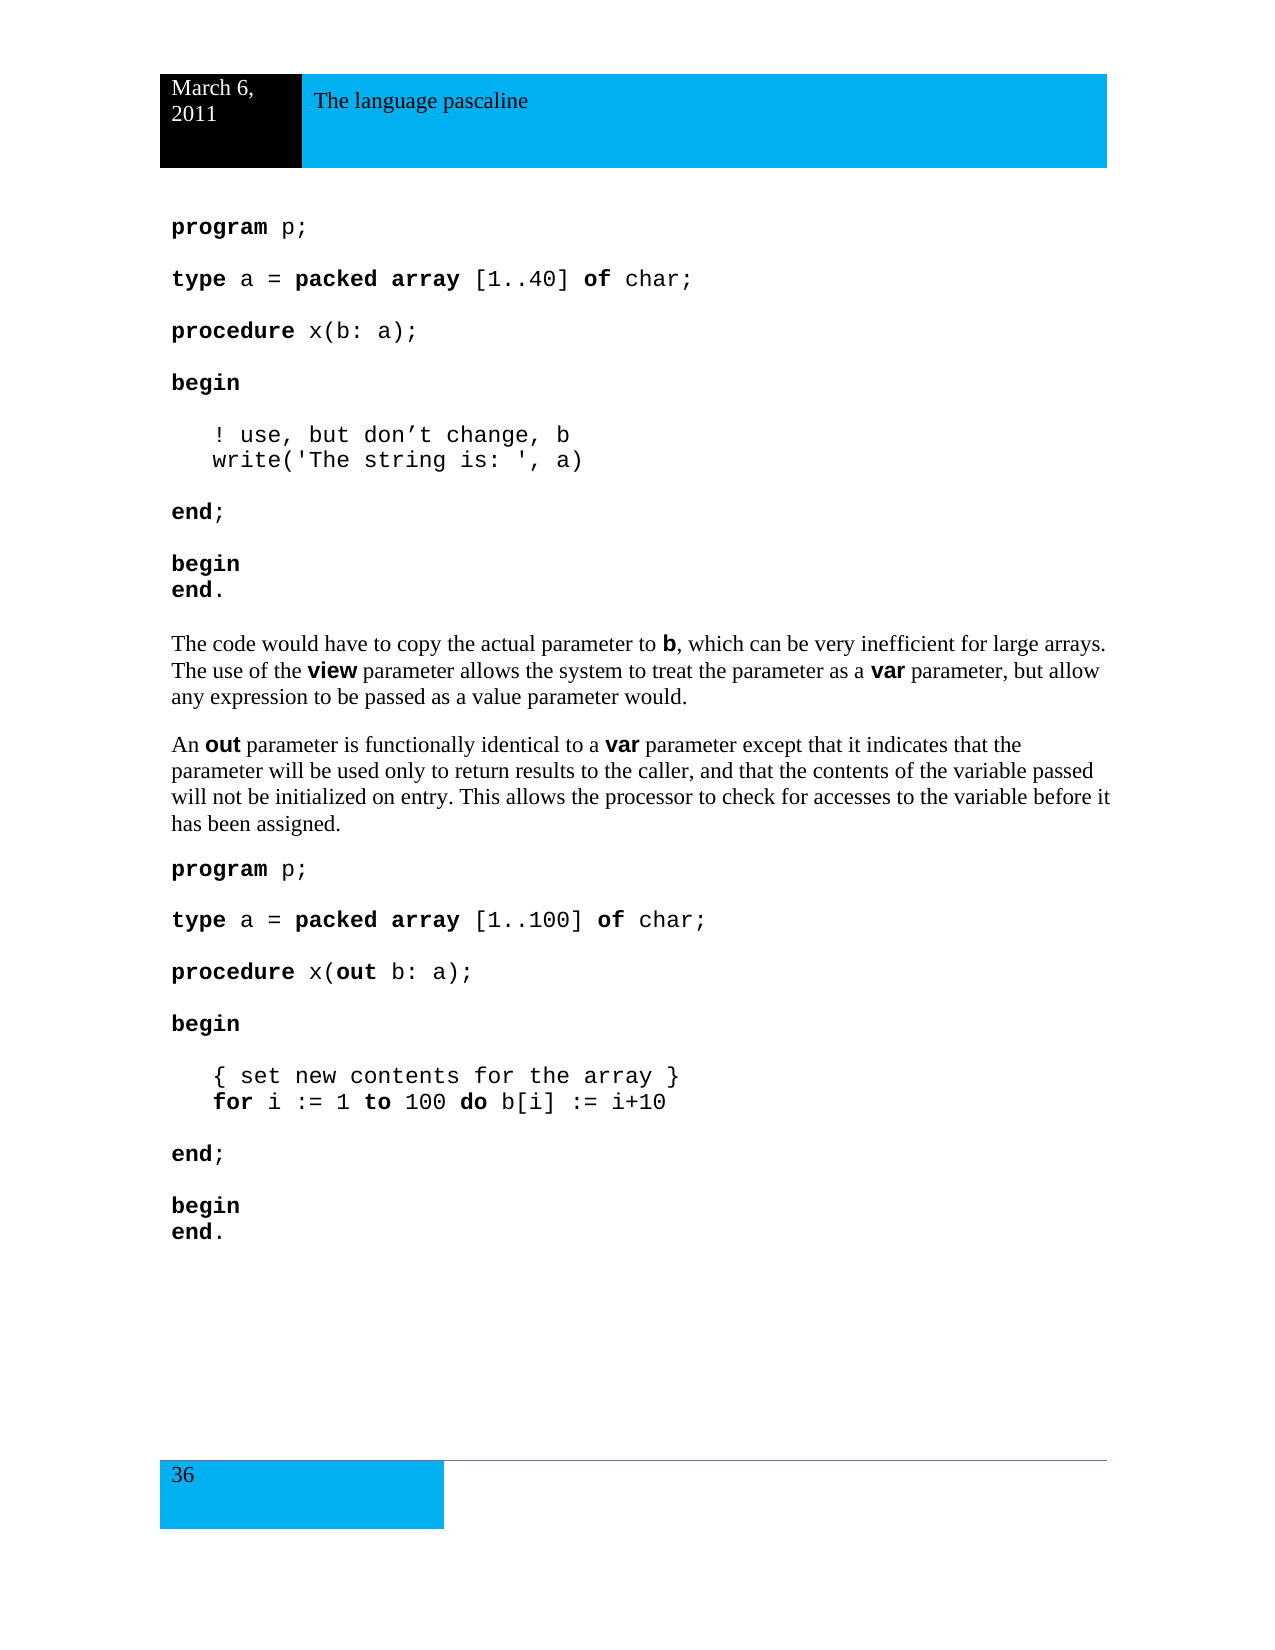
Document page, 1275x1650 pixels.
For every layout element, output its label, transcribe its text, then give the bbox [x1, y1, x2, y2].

text end. [171, 1220, 1118, 1246]
text begin [171, 553, 1118, 578]
text write('The string is: ', a) [171, 449, 1118, 475]
text procedure x(out b: a); [171, 961, 1118, 987]
text procedure x(b: a); [171, 319, 1118, 345]
text for i := 1 to 100 do b[i] := i+10 [171, 1090, 1118, 1116]
text type a = packed array [1..40] of char; [171, 267, 1118, 293]
text type a = packed array [1..100] of char; [171, 909, 1118, 935]
text begin [171, 371, 1118, 397]
text end; [171, 501, 1118, 527]
text begin [171, 1194, 1118, 1220]
text end; [171, 1142, 1118, 1168]
text ! use, but don’t change, b [171, 423, 1118, 449]
text begin [171, 1012, 1118, 1038]
text The code would have to copy the actual parameter to b, which can be very inefficient for large arrays. The use of the view parameter allows the system to treat the parameter as a var parameter, but allow any expression to be passed as a value parameter would. [171, 630, 1118, 710]
text { set new contents for the array } [171, 1064, 1118, 1090]
text end. [171, 578, 1118, 604]
text program p; [171, 857, 1118, 883]
text An out parameter is functionally identical to a var parameter except that it indicates that the parameter will be used only to return results to the caller, and that the contents of the variable passed will not be initialized on entry. This allows the processor to check for accesses to the variable before it has been assigned. [171, 731, 1118, 836]
text program p; [171, 215, 1118, 241]
